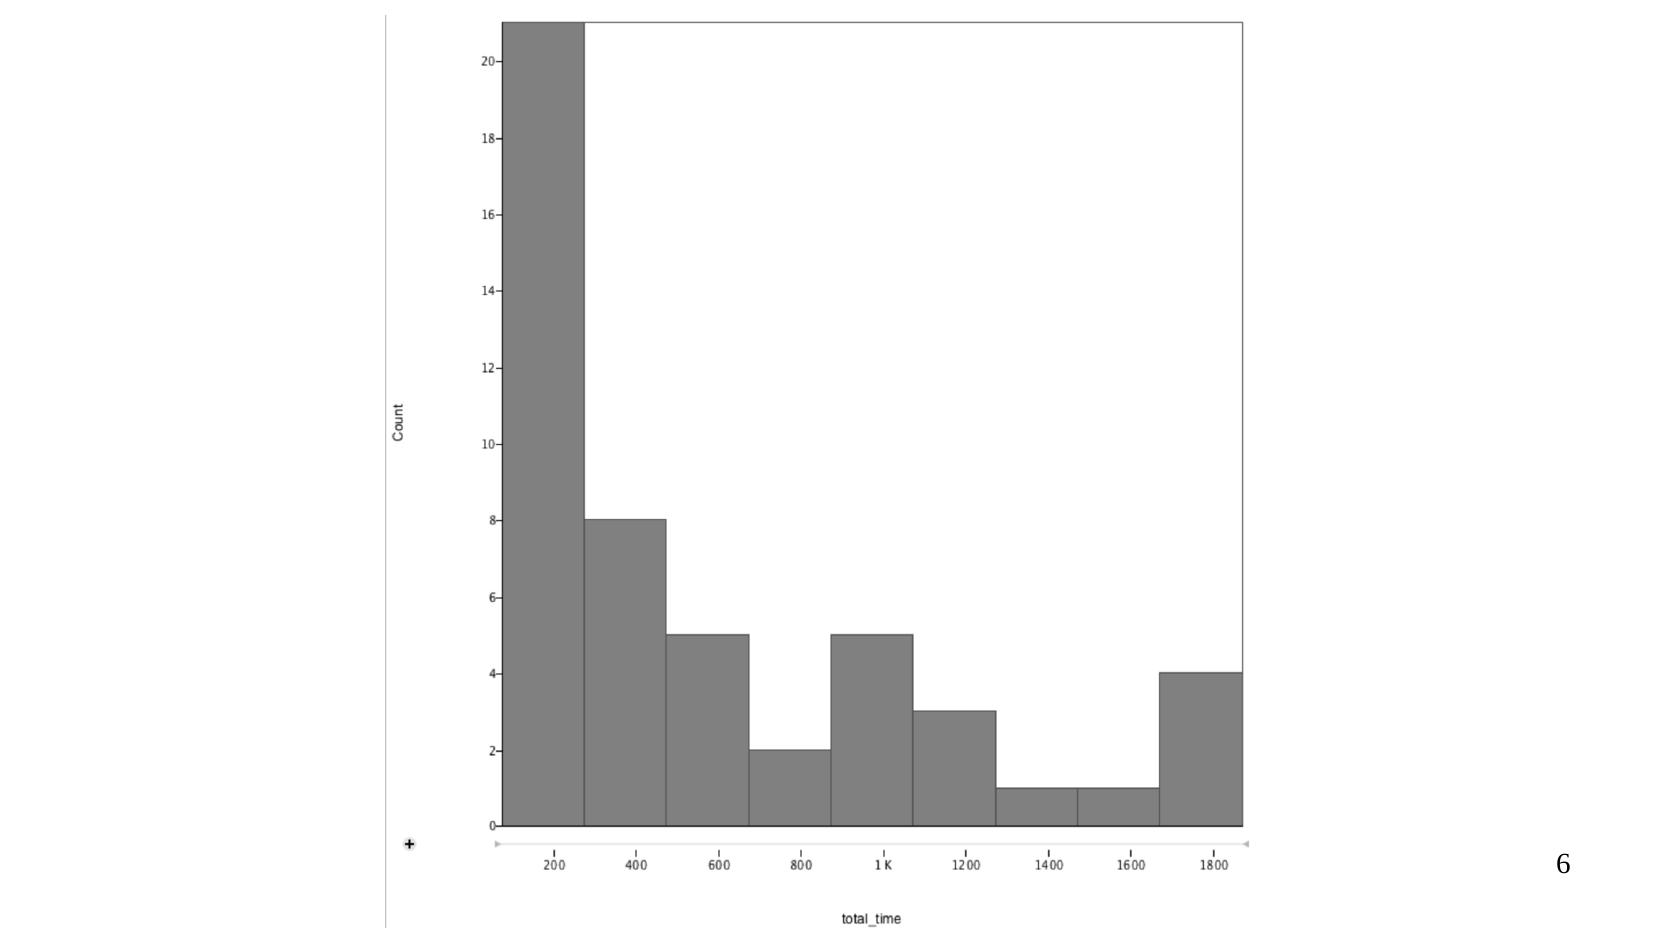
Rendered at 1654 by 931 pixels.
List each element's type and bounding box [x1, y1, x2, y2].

picture [385, 15, 1259, 928]
